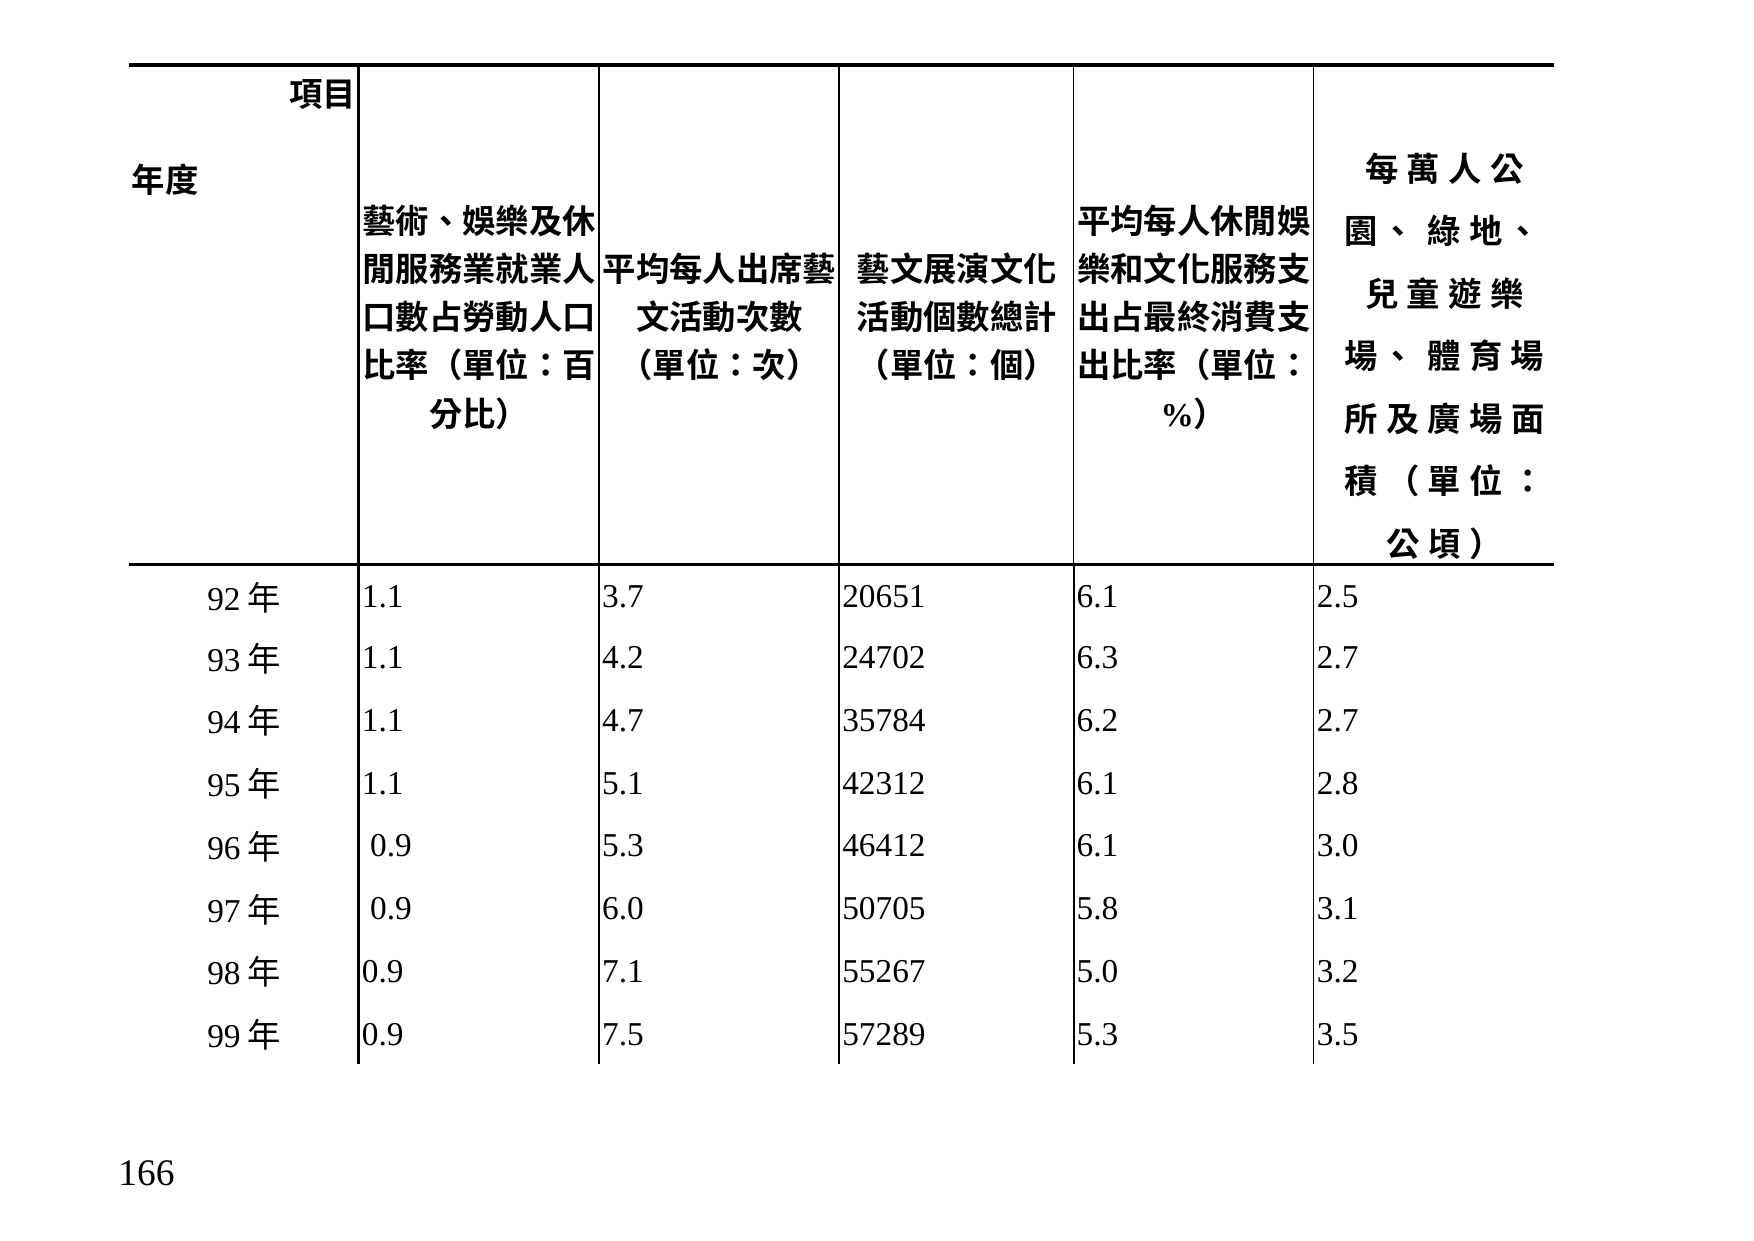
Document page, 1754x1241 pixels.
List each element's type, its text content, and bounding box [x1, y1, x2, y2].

table_cell 5.1 [600, 751, 838, 813]
table_cell 97年 [129, 876, 357, 939]
table_cell 3.7 [600, 566, 838, 625]
table_cell 50705 [840, 876, 1073, 939]
table_header 項目 年度 [129, 67, 357, 563]
table_cell 2.5 [1314, 566, 1554, 625]
table_cell 99年 [129, 1002, 357, 1064]
table_cell 6.0 [600, 876, 838, 939]
table_header 平均每人休閒娛樂和文化服務支出占最終消費支出比率（單位：%） [1074, 67, 1313, 563]
table_cell 4.2 [600, 625, 838, 688]
table_cell 6.1 [1075, 566, 1313, 625]
table_cell 2.7 [1314, 625, 1554, 688]
table_cell 6.3 [1075, 625, 1313, 688]
table_cell 5.3 [1075, 1002, 1313, 1064]
table_cell 3.5 [1314, 1002, 1554, 1064]
table_cell 55267 [840, 939, 1073, 1002]
table_cell 2.7 [1314, 688, 1554, 751]
table_cell 1.1 [360, 625, 598, 688]
table_cell 0.9 [360, 876, 598, 939]
table_cell 24702 [840, 625, 1073, 688]
table_cell 94年 [129, 688, 357, 751]
table_cell 46412 [840, 814, 1073, 876]
table_cell 20651 [840, 566, 1073, 625]
table_cell 42312 [840, 751, 1073, 813]
table_cell 1.1 [360, 566, 598, 625]
table_cell 3.1 [1314, 876, 1554, 939]
table_cell 0.9 [360, 939, 598, 1002]
table_cell 95年 [129, 751, 357, 813]
table_cell 57289 [840, 1002, 1073, 1064]
table_cell 2.8 [1314, 751, 1554, 813]
table_cell 6.1 [1075, 751, 1313, 813]
table_cell 5.3 [600, 814, 838, 876]
table_cell 92年 [129, 566, 357, 625]
table_cell 0.9 [360, 1002, 598, 1064]
table_cell 1.1 [360, 688, 598, 751]
table_cell 3.2 [1314, 939, 1554, 1002]
table_cell 35784 [840, 688, 1073, 751]
table_cell 7.5 [600, 1002, 838, 1064]
table_cell 98年 [129, 939, 357, 1002]
table_header 藝術、娛樂及休閒服務業就業人口數占勞動人口比率（單位：百分比） [360, 67, 598, 563]
table_header 每萬人公園、綠地、兒童遊樂場、體育場所及廣場面積（單位：公頃） [1314, 67, 1554, 563]
table_cell 96年 [129, 814, 357, 876]
table_cell 3.0 [1314, 814, 1554, 876]
table_cell 93年 [129, 625, 357, 688]
table_cell 7.1 [600, 939, 838, 1002]
table_cell 6.2 [1075, 688, 1313, 751]
table_cell 5.8 [1075, 876, 1313, 939]
table_cell 1.1 [360, 751, 598, 813]
table_cell 0.9 [360, 814, 598, 876]
table_cell 5.0 [1075, 939, 1313, 1002]
table_header 藝文展演文化活動個數總計 （單位：個） [840, 67, 1073, 563]
table_header 平均每人出席藝文活動次數 （單位：次） [600, 67, 838, 563]
table_cell 4.7 [600, 688, 838, 751]
table_cell 6.1 [1075, 814, 1313, 876]
